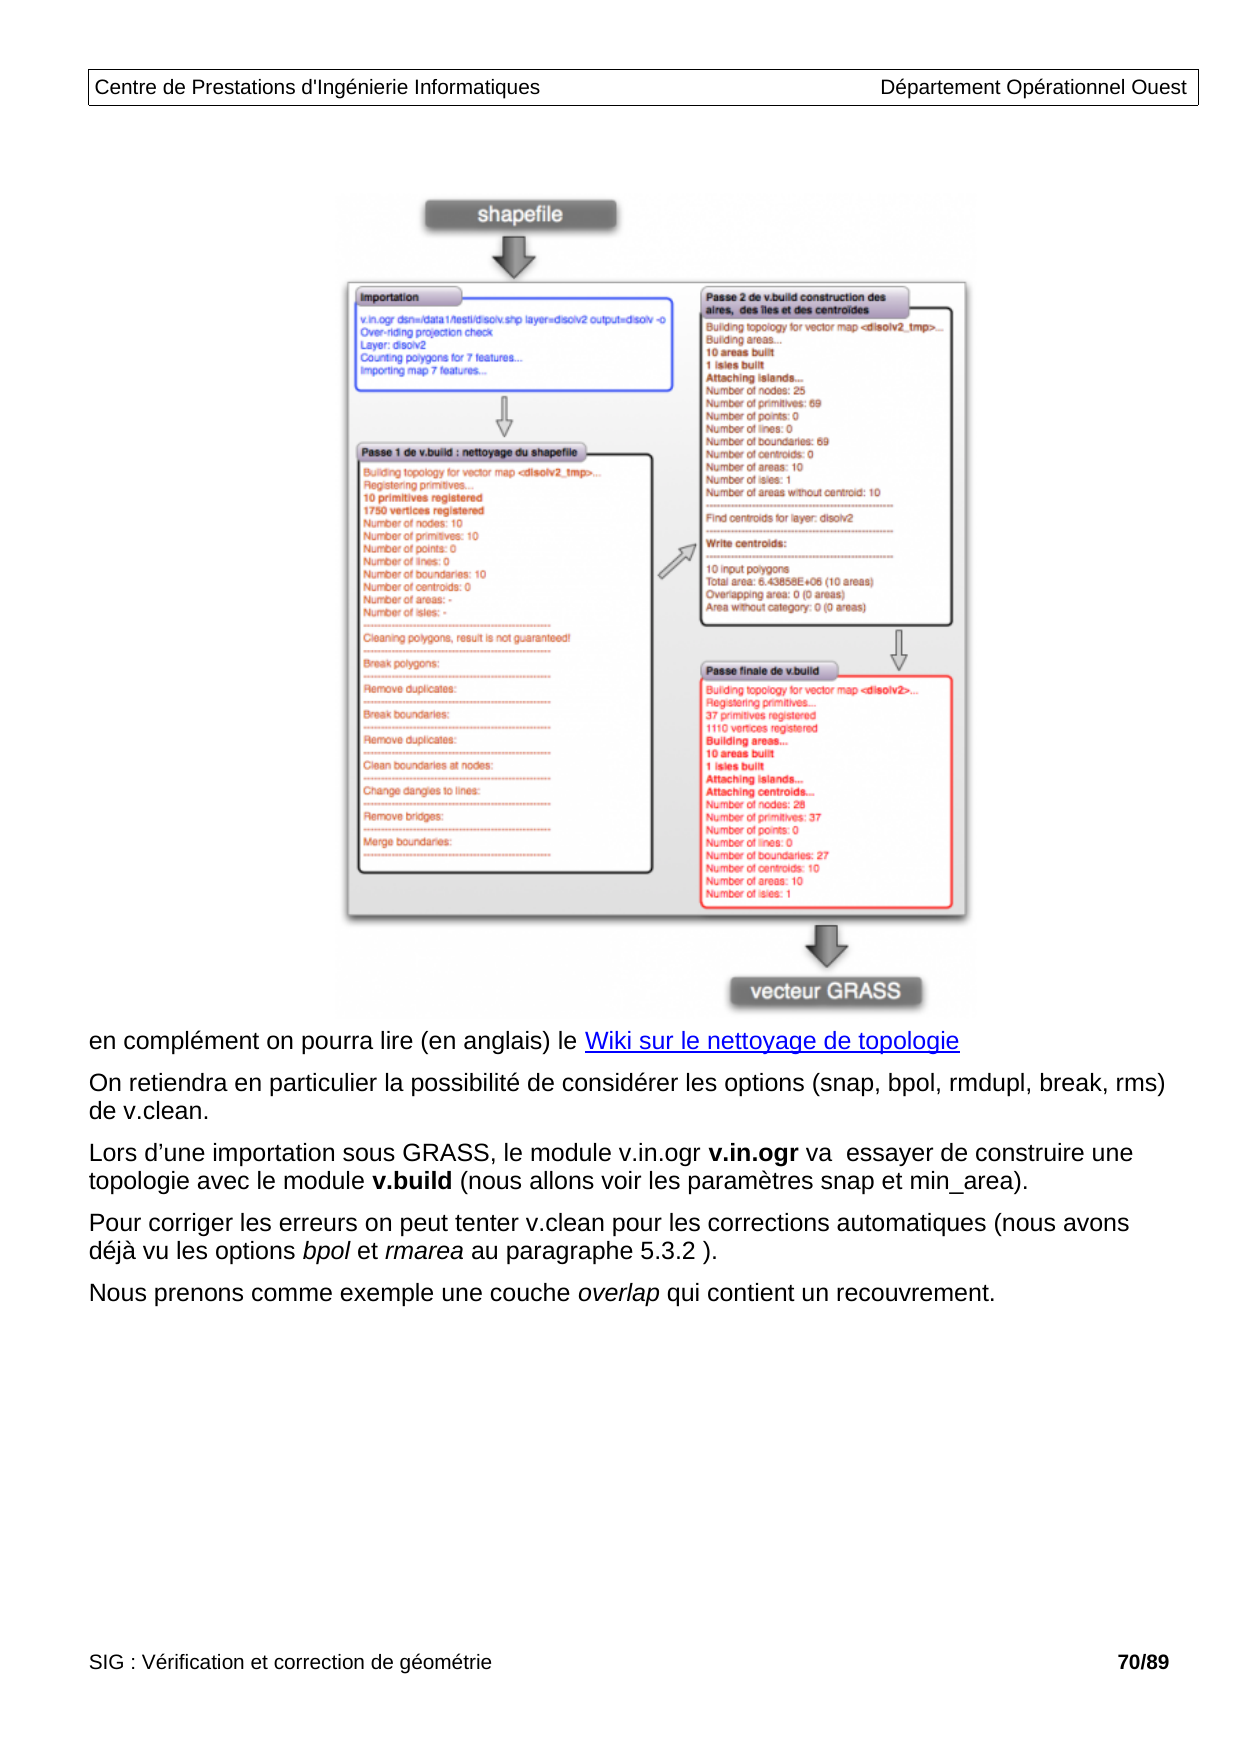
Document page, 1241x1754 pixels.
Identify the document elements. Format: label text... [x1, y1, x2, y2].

text Pour corriger les erreurs on peut tenter v.clean pour les corrections automatiques (nous avons déjà vu les options bpol et rmarea au paragraphe 5.3.2 ). [88, 1207, 1169, 1265]
text On retiendra en particulier la possibilité de considérer les options (snap, bpol, rmdupl, break, rms) de v.clean. [88, 1067, 1169, 1125]
text Nous prenons comme exemple une couche overlap qui contient un recouvrement. [88, 1277, 1169, 1306]
text Lors d’une importation sous GRASS, le module v.in.ogr v.in.ogr va essayer de construire une topologie avec le module v.build (nous allons voir les paramètres snap et min_area). [88, 1137, 1169, 1195]
text en complément on pourra lire (en anglais) le Wiki sur le nettoyage de topologie [88, 1027, 1169, 1055]
picture [262, 183, 996, 1027]
